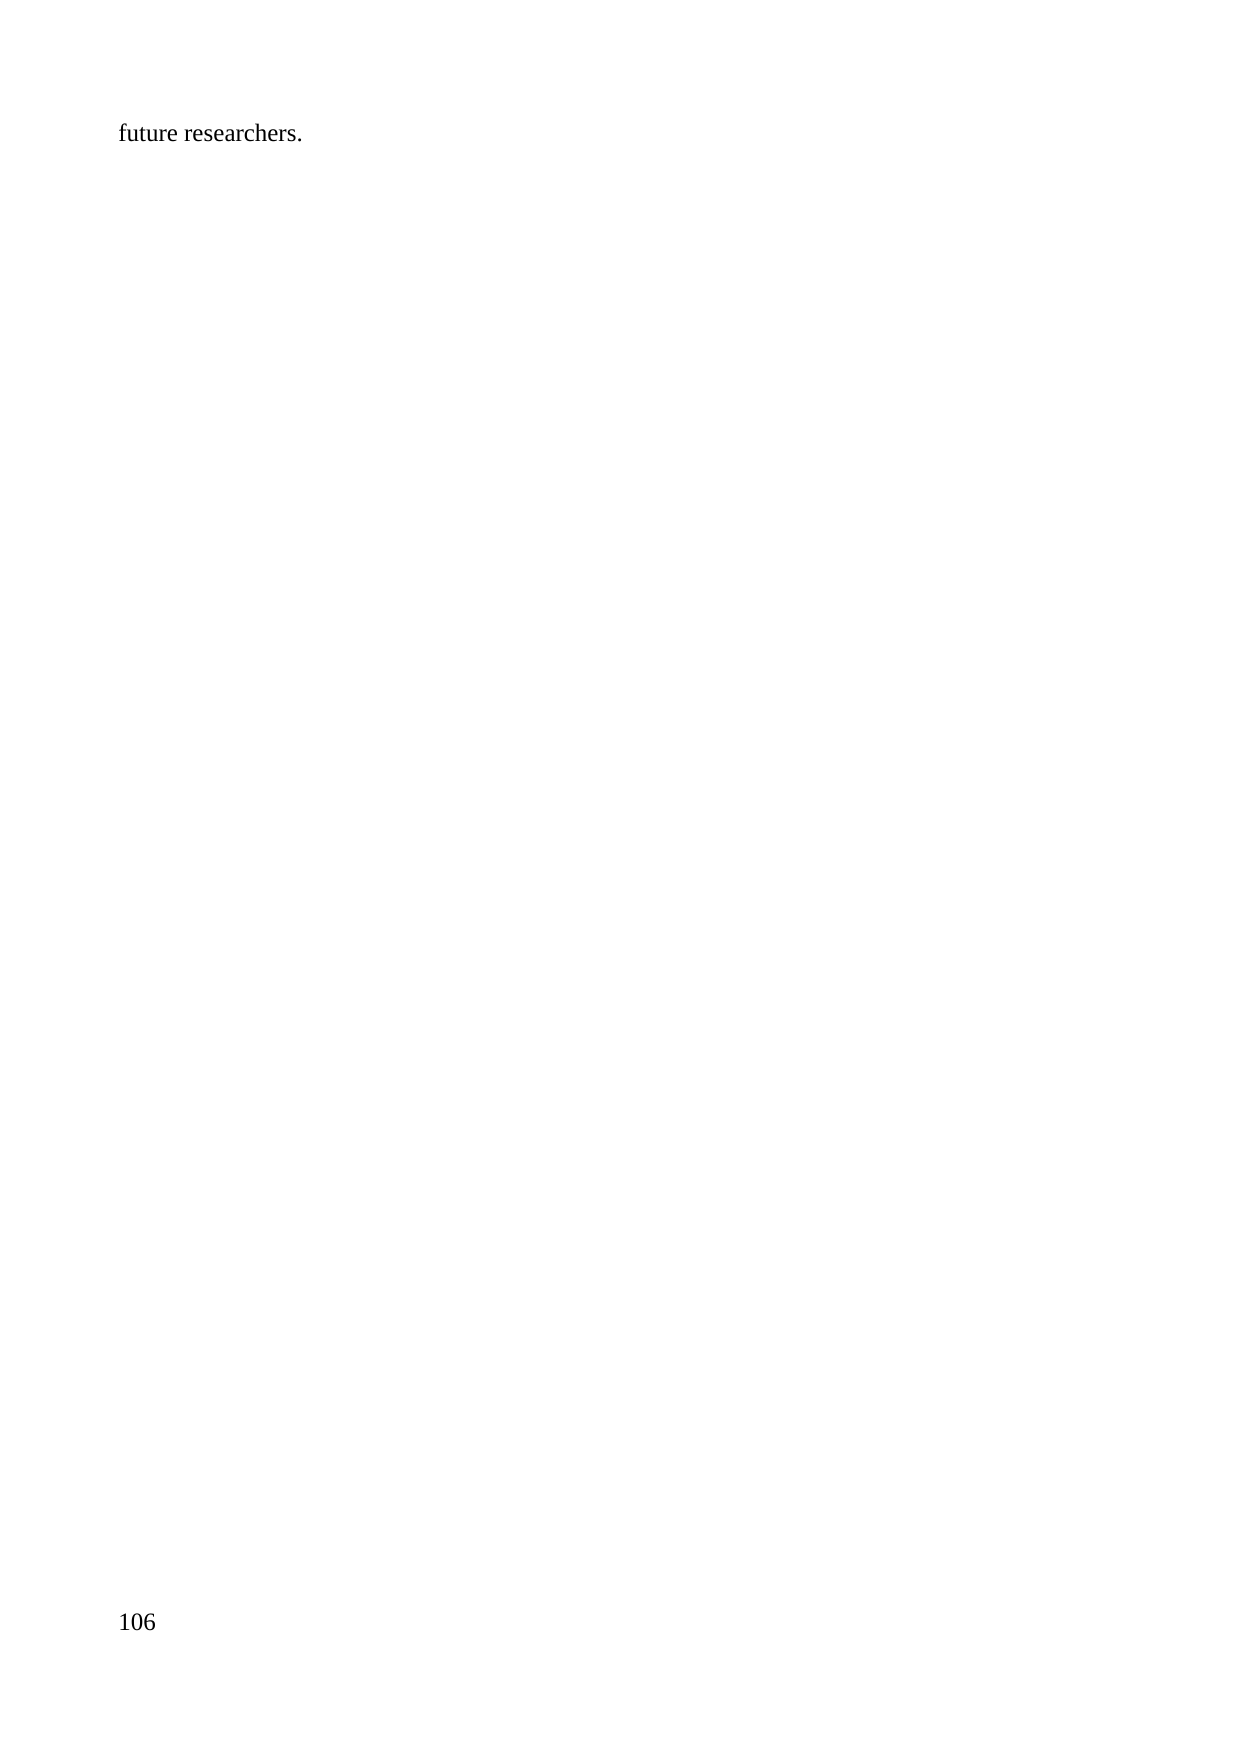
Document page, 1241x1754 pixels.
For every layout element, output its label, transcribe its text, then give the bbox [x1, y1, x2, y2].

text future researchers. [118, 118, 1122, 147]
